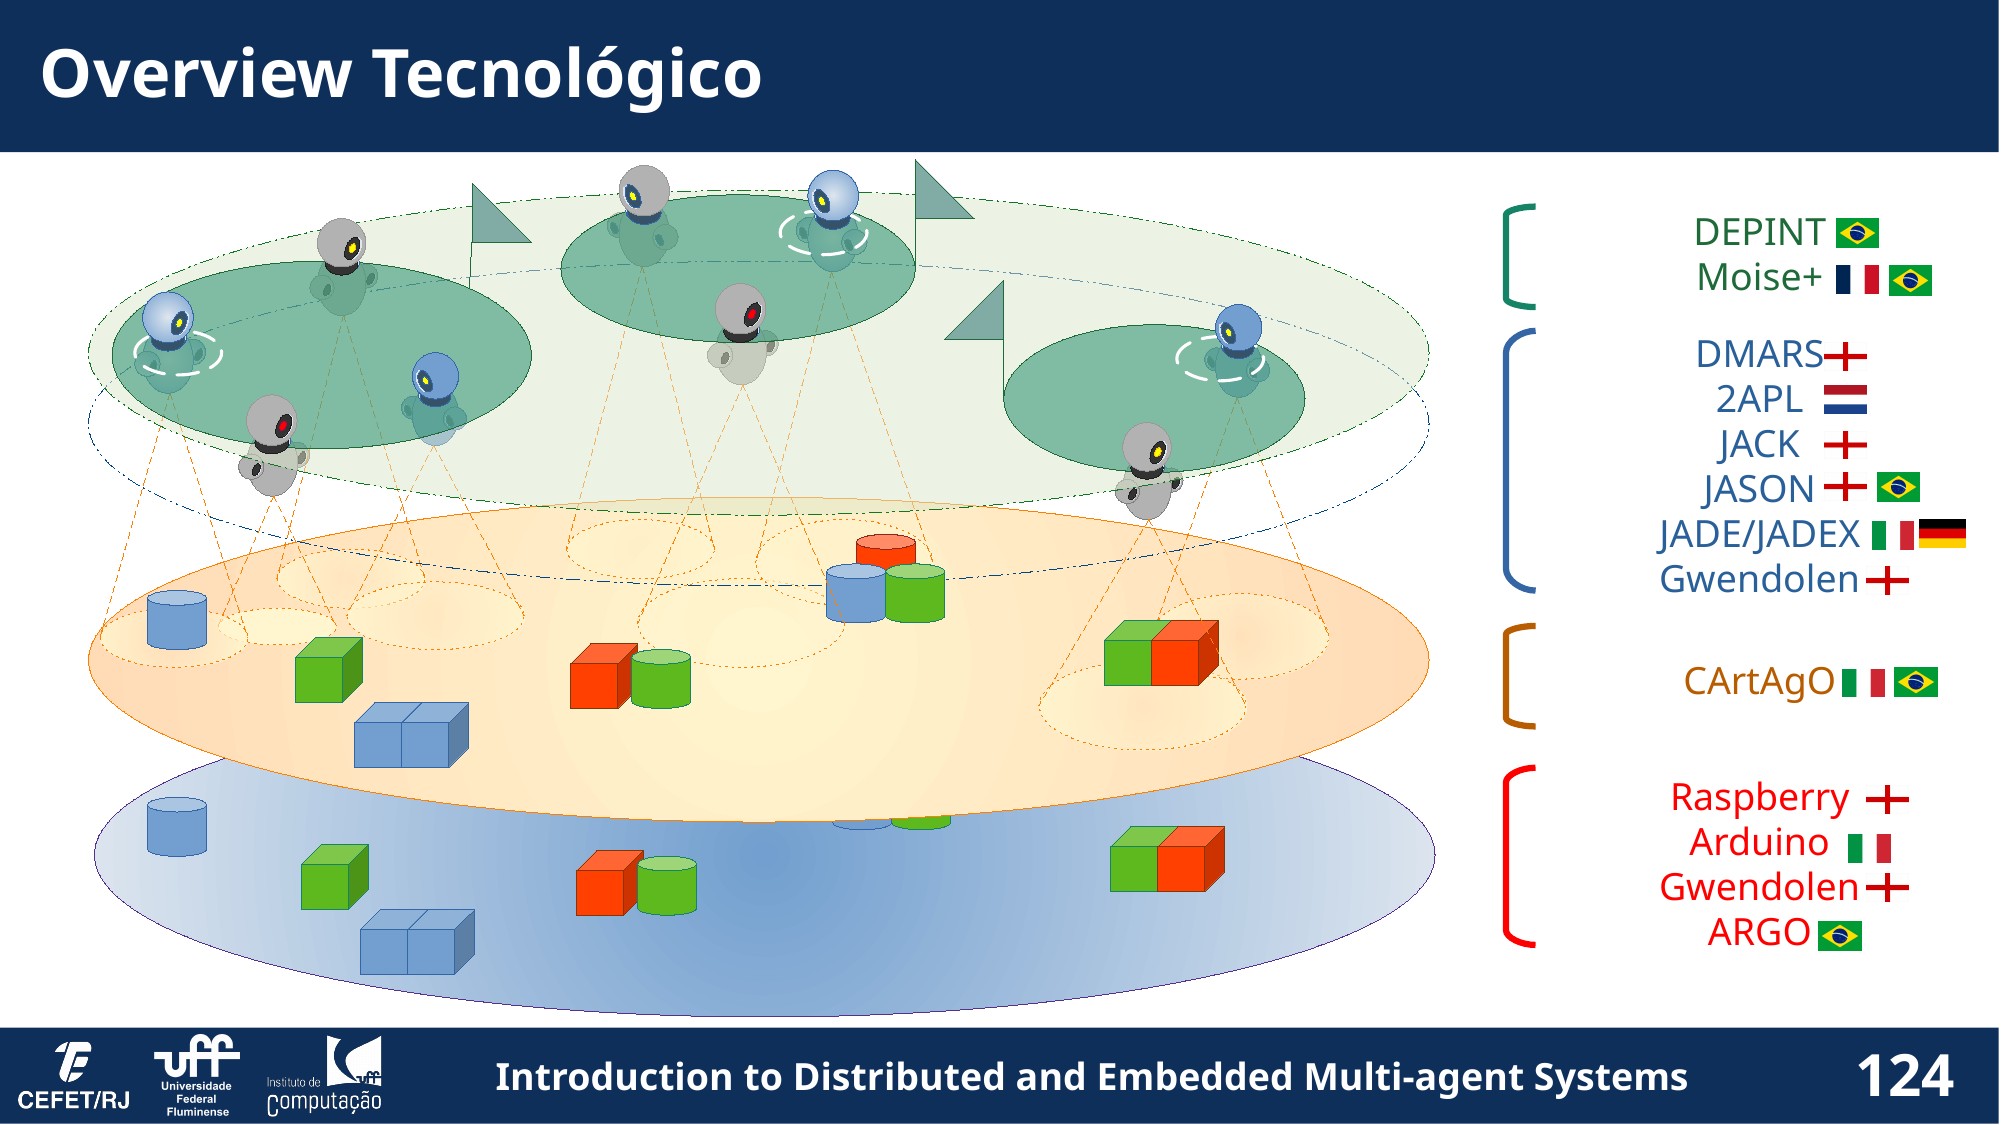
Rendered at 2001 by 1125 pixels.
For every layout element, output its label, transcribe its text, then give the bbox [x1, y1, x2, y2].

picture [1889, 265, 1932, 296]
picture [1919, 519, 1966, 548]
picture [1824, 342, 1867, 371]
picture [265, 1033, 383, 1117]
picture [1877, 472, 1920, 502]
text_box DMARS 2APL JACK JASON JADE/JADEX Gwendolen [1582, 322, 1937, 608]
picture [1824, 472, 1867, 501]
picture [1824, 431, 1867, 459]
picture [1866, 566, 1909, 595]
picture [1866, 873, 1909, 902]
picture [153, 1033, 241, 1121]
picture [18, 1021, 129, 1125]
text_box Overview Tecnológico [25, 23, 1999, 119]
picture [1866, 785, 1909, 814]
picture [1848, 834, 1891, 863]
text_box [88, 159, 1436, 1017]
text_box DEPINT Moise+ [1582, 200, 1937, 305]
picture [1818, 921, 1862, 951]
picture [1872, 521, 1914, 550]
picture [1842, 669, 1885, 697]
picture [1894, 667, 1938, 697]
picture [1836, 265, 1879, 294]
picture [1824, 385, 1867, 414]
picture [1836, 218, 1879, 249]
text_box CArtAgO [1582, 649, 1937, 710]
text_box Raspberry Arduino Gwendolen ARGO [1582, 765, 1937, 961]
